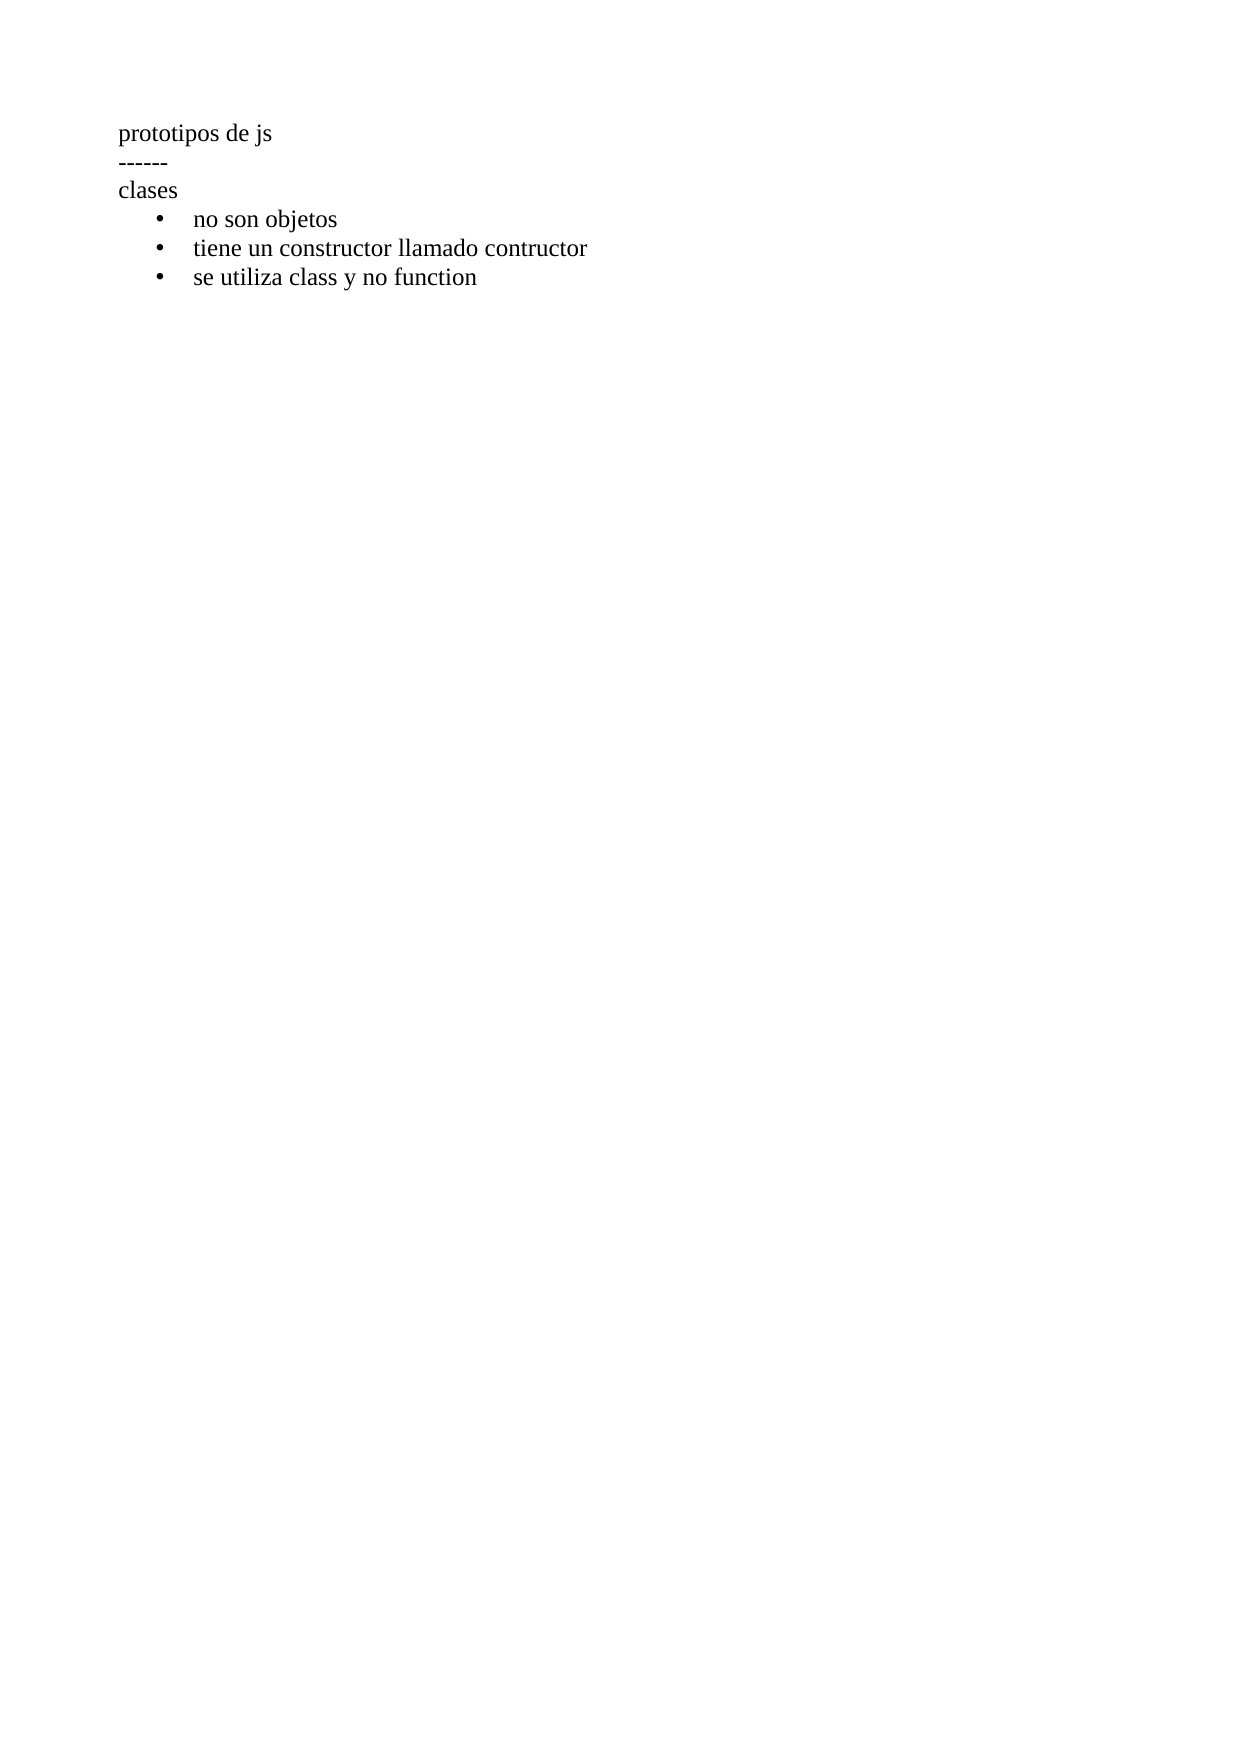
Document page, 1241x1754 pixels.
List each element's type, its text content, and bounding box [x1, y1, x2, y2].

list tiene un constructor llamado contructor [156, 233, 1122, 262]
list se utiliza class y no function [156, 262, 1122, 291]
list no son objetos [156, 204, 1122, 233]
text clases [118, 176, 1122, 204]
text ------ [118, 147, 1122, 176]
text prototipos de js [118, 118, 1122, 147]
